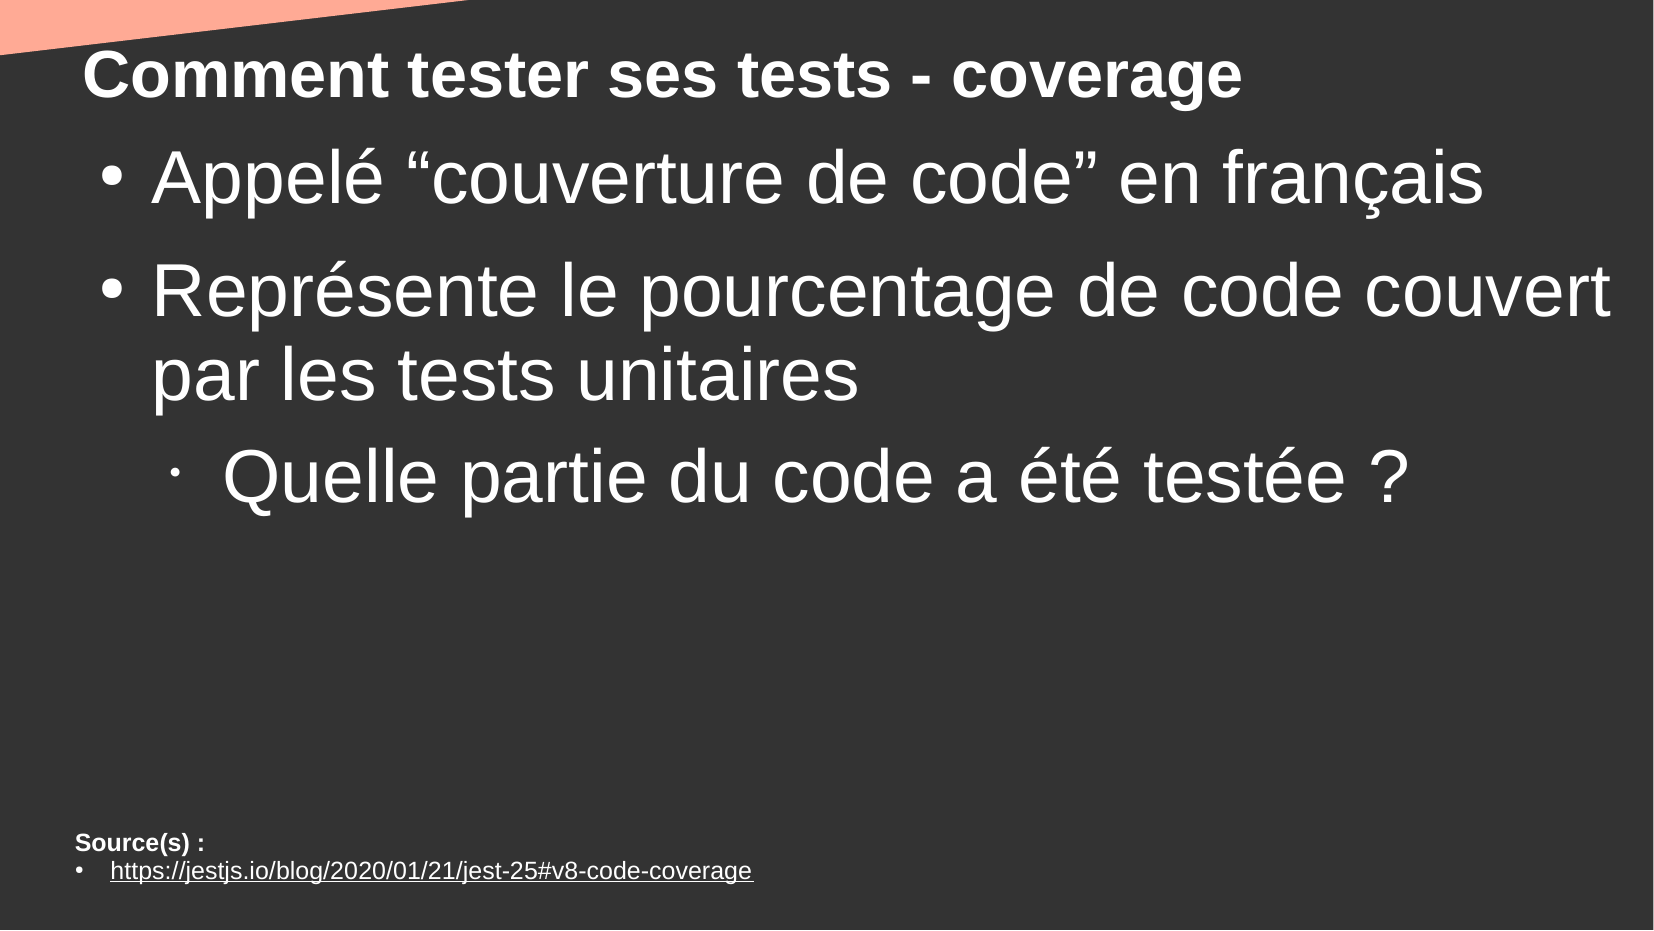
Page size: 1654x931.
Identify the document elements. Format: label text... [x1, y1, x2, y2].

text_box Source(s) : https://jestjs.io/blog/2020/01/21/jest-25#v8-code-coverage [60, 821, 1546, 906]
title Comment tester ses tests - coverage [82, 37, 1571, 112]
text_box [0, 0, 469, 56]
list Appelé “couverture de code” en français Représente le pourcentage de code couvert par les tests unitaires Quelle partie du code a été testée ? [80, 135, 1619, 804]
